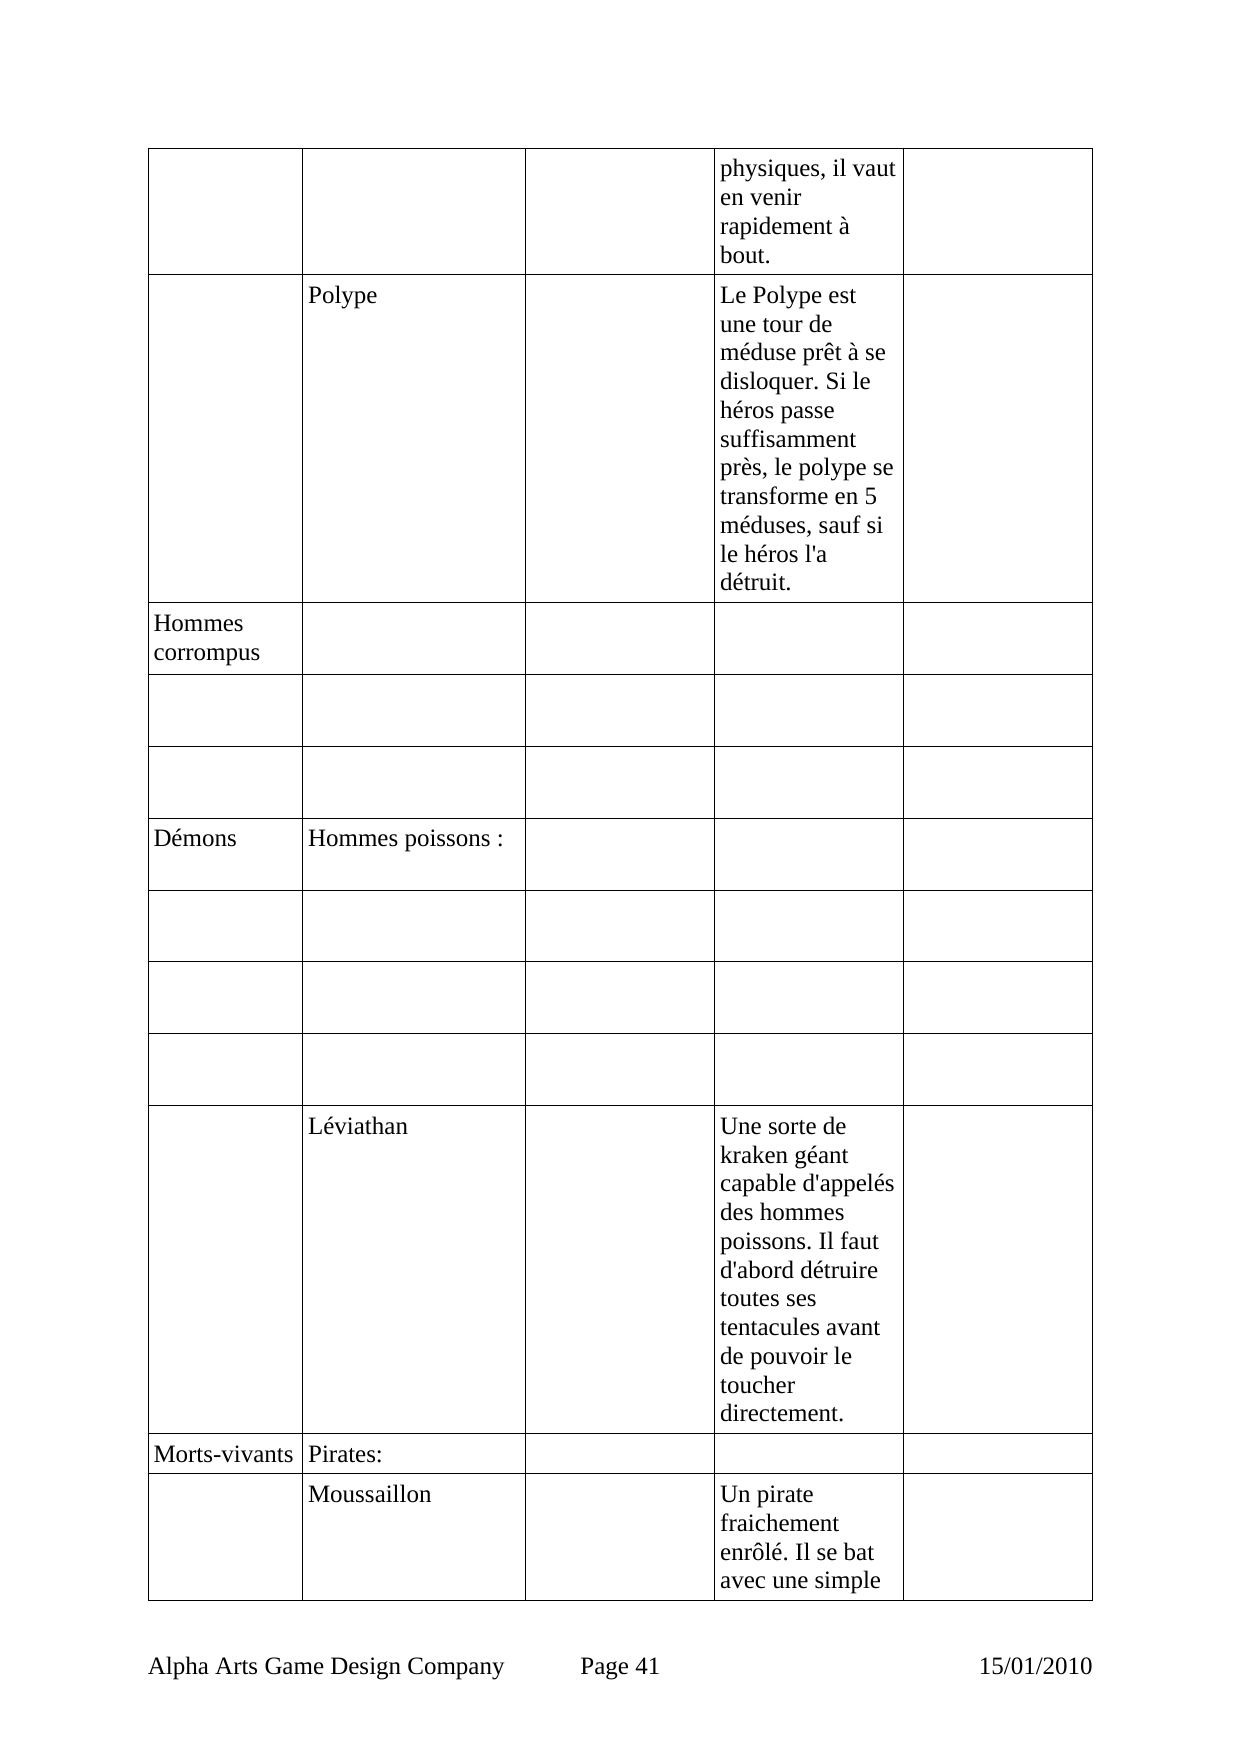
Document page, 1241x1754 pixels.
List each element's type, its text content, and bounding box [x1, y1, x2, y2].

table_cell [904, 1034, 1092, 1105]
table_cell [715, 891, 903, 961]
table_cell [149, 1106, 302, 1433]
table_cell [303, 1034, 525, 1105]
table_cell [526, 819, 714, 889]
table_cell [904, 1106, 1092, 1433]
table_cell [715, 747, 903, 818]
table_cell [149, 891, 302, 961]
table_cell [904, 891, 1092, 961]
table_cell [149, 675, 302, 746]
table_cell Un pirate fraichement enrôlé. Il se bat avec une simple [715, 1474, 903, 1600]
table_cell [526, 149, 714, 274]
table_cell Le Polype est une tour de méduse prêt à se disloquer. Si le héros passe suffisamment près, le polype se transforme en 5 méduses, sauf si le héros l'a détruit. [715, 275, 903, 602]
table_cell [303, 675, 525, 746]
table_cell [715, 962, 903, 1033]
table_cell [526, 1434, 714, 1473]
table_cell [303, 891, 525, 961]
table_cell Une sorte de kraken géant capable d'appelés des hommes poissons. Il faut d'abord détruire toutes ses tentacules avant de pouvoir le toucher directement. [715, 1106, 903, 1433]
table_cell [526, 1474, 714, 1600]
table_cell Démons [149, 819, 302, 889]
table_cell [526, 1106, 714, 1433]
table_cell [526, 603, 714, 674]
table_cell [149, 149, 302, 274]
table_cell Moussaillon [303, 1474, 525, 1600]
table_cell [715, 1034, 903, 1105]
table_cell [303, 962, 525, 1033]
table_cell [526, 675, 714, 746]
table_cell [715, 675, 903, 746]
table_cell [904, 675, 1092, 746]
table_cell Polype [303, 275, 525, 602]
table_cell Léviathan [303, 1106, 525, 1433]
table_cell [904, 1474, 1092, 1600]
table_cell [715, 819, 903, 889]
table_cell [715, 603, 903, 674]
table_cell [149, 747, 302, 818]
table_cell [526, 747, 714, 818]
table_cell Hommes poissons : [303, 819, 525, 889]
table_cell [526, 1034, 714, 1105]
table_cell [904, 747, 1092, 818]
table_cell [149, 1474, 302, 1600]
table_cell [904, 603, 1092, 674]
table_cell [526, 891, 714, 961]
table_cell [904, 819, 1092, 889]
table_cell [149, 1034, 302, 1105]
table_cell [149, 962, 302, 1033]
table_cell physiques, il vaut en venir rapidement à bout. [715, 149, 903, 274]
table_cell [303, 149, 525, 274]
table_cell Morts-vivants [149, 1434, 302, 1473]
table_cell Hommes corrompus [149, 603, 302, 674]
table_cell [904, 1434, 1092, 1473]
table_cell [904, 275, 1092, 602]
table_cell [303, 747, 525, 818]
table_cell [904, 962, 1092, 1033]
table_cell [526, 962, 714, 1033]
table_cell [526, 275, 714, 602]
table_cell [149, 275, 302, 602]
table_cell Pirates: [303, 1434, 525, 1473]
table_cell [715, 1434, 903, 1473]
table_cell [303, 603, 525, 674]
table_cell [904, 149, 1092, 274]
